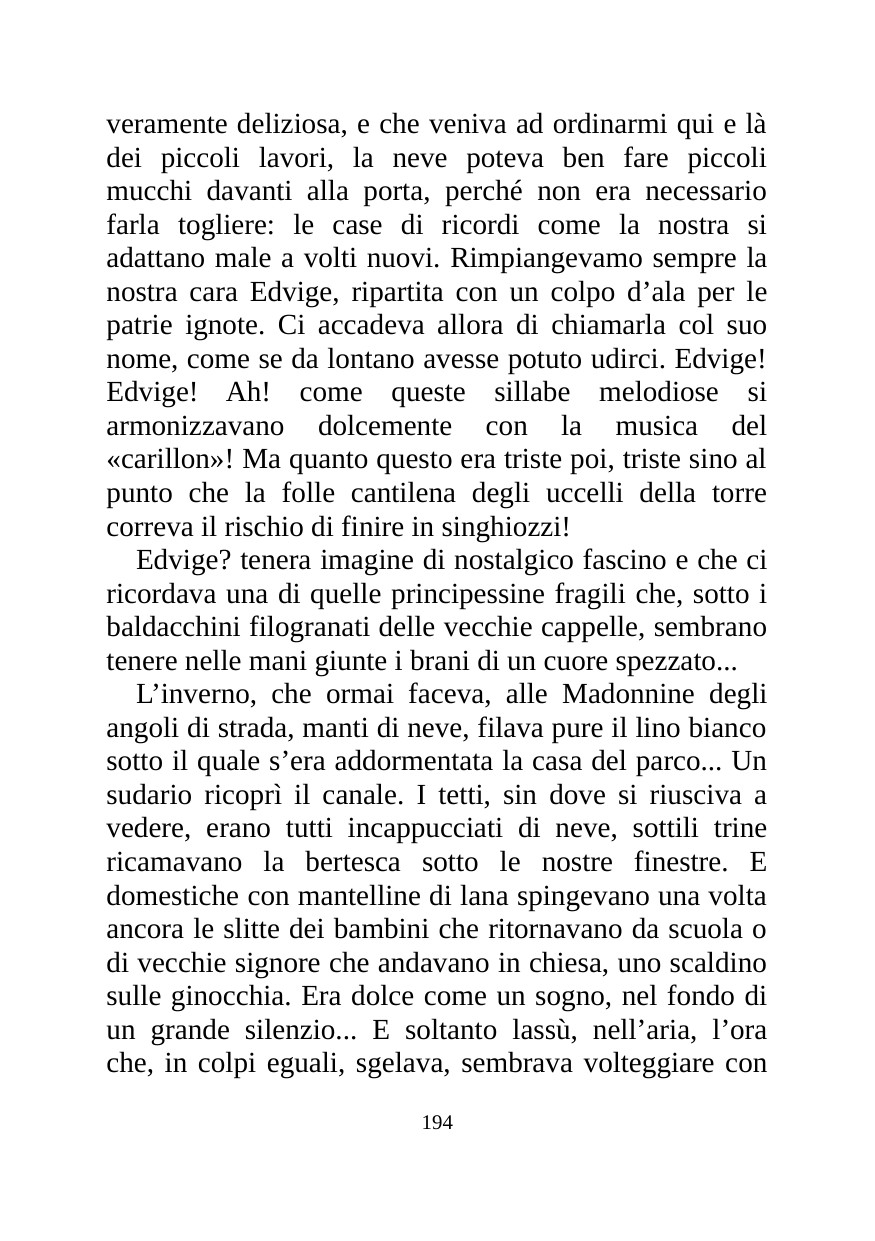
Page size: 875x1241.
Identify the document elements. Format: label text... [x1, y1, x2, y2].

text L’inverno, che ormai faceva, alle Madonnine degli angoli di strada, manti di neve, filava pure il lino bianco sotto il quale s’era addormentata la casa del parco... Un sudario ricoprì il canale. I tetti, sin dove si riusciva a vedere, erano tutti incappucciati di neve, sottili trine ricamavano la bertesca sotto le nostre finestre. E domestiche con mantelline di lana spingevano una volta ancora le slitte dei bambini che ritornavano da scuola o di vecchie signore che andavano in chiesa, uno scaldino sulle ginocchia. Era dolce come un sogno, nel fondo di un grande silenzio... E soltanto lassù, nell’aria, l’ora che, in colpi eguali, sgelava, sembrava volteggiare con [106, 676, 768, 1079]
text veramente deliziosa, e che veniva ad ordinarmi qui e là dei piccoli lavori, la neve poteva ben fare piccoli mucchi davanti alla porta, perché non era necessario farla togliere: le case di ricordi come la nostra si adattano male a volti nuovi. Rimpiangevamo sempre la nostra cara Edvige, ripartita con un colpo d’ala per le patrie ignote. Ci accadeva allora di chiamarla col suo nome, come se da lontano avesse potuto udirci. Edvige! Edvige! Ah! come queste sillabe melodiose si armonizzavano dolcemente con la musica del «carillon»! Ma quanto questo era triste poi, triste sino al punto che la folle cantilena degli uccelli della torre correva il rischio di finire in singhiozzi! [106, 106, 768, 542]
text Edvige? tenera imagine di nostalgico fascino e che ci ricordava una di quelle principessine fragili che, sotto i baldacchini filogranati delle vecchie cappelle, sembrano tenere nelle mani giunte i brani di un cuore spezzato... [106, 542, 768, 676]
